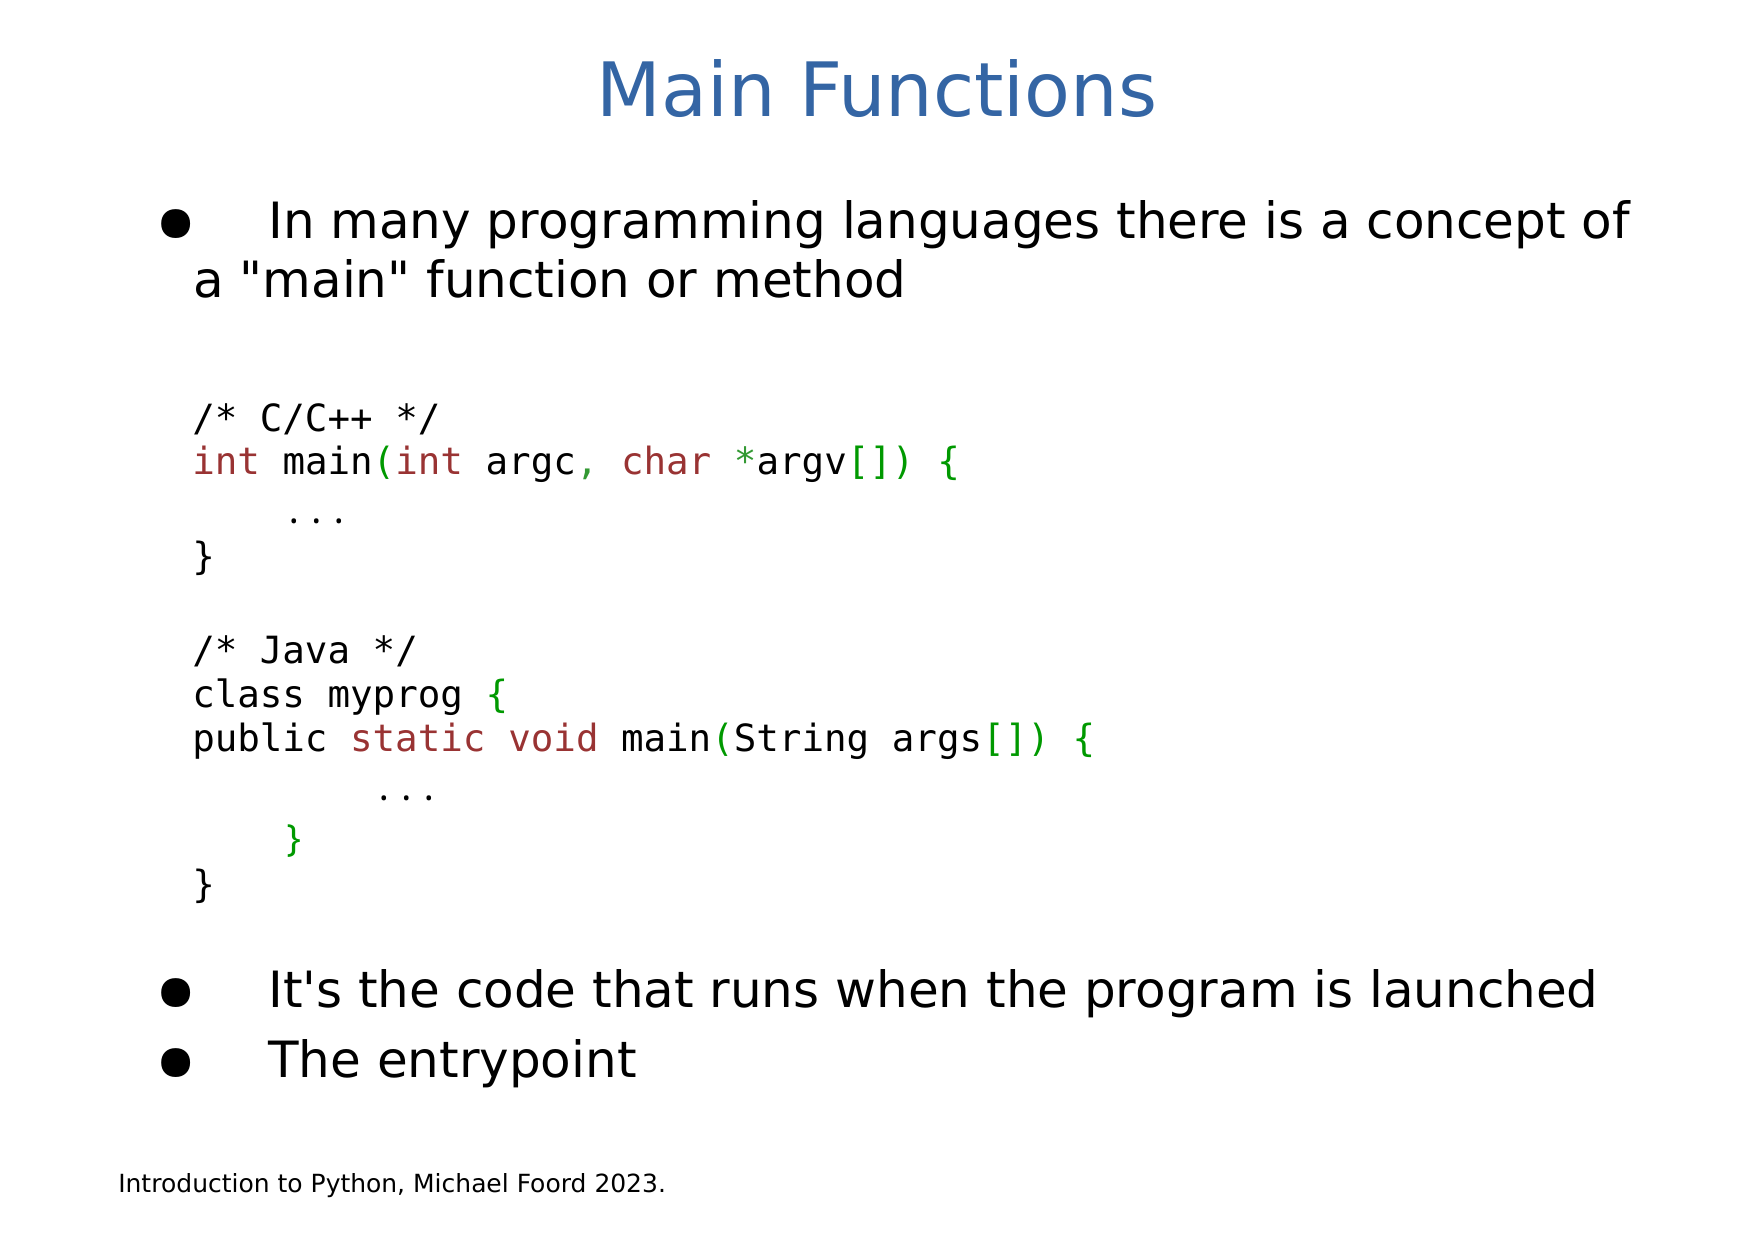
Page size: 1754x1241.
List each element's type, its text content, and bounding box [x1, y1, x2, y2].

text } [192, 862, 1636, 906]
text ... [192, 483, 1636, 534]
list The entrypoint [156, 1031, 1636, 1090]
text int main(int argc, char *argv[]) { [192, 440, 1636, 483]
text class myprog { [192, 673, 1636, 716]
text } [192, 811, 1636, 862]
text ... [192, 760, 1636, 811]
text /* C/C++ */ [192, 396, 1636, 440]
text } [192, 534, 1636, 578]
text /* Java */ [192, 629, 1636, 673]
text public static void main(String args[]) { [192, 716, 1636, 760]
list It's the code that runs when the program is launched [156, 961, 1636, 1019]
list In many programming languages there is a concept of a "main" function or method [156, 192, 1636, 309]
subtitle Main Functions [118, 47, 1636, 134]
